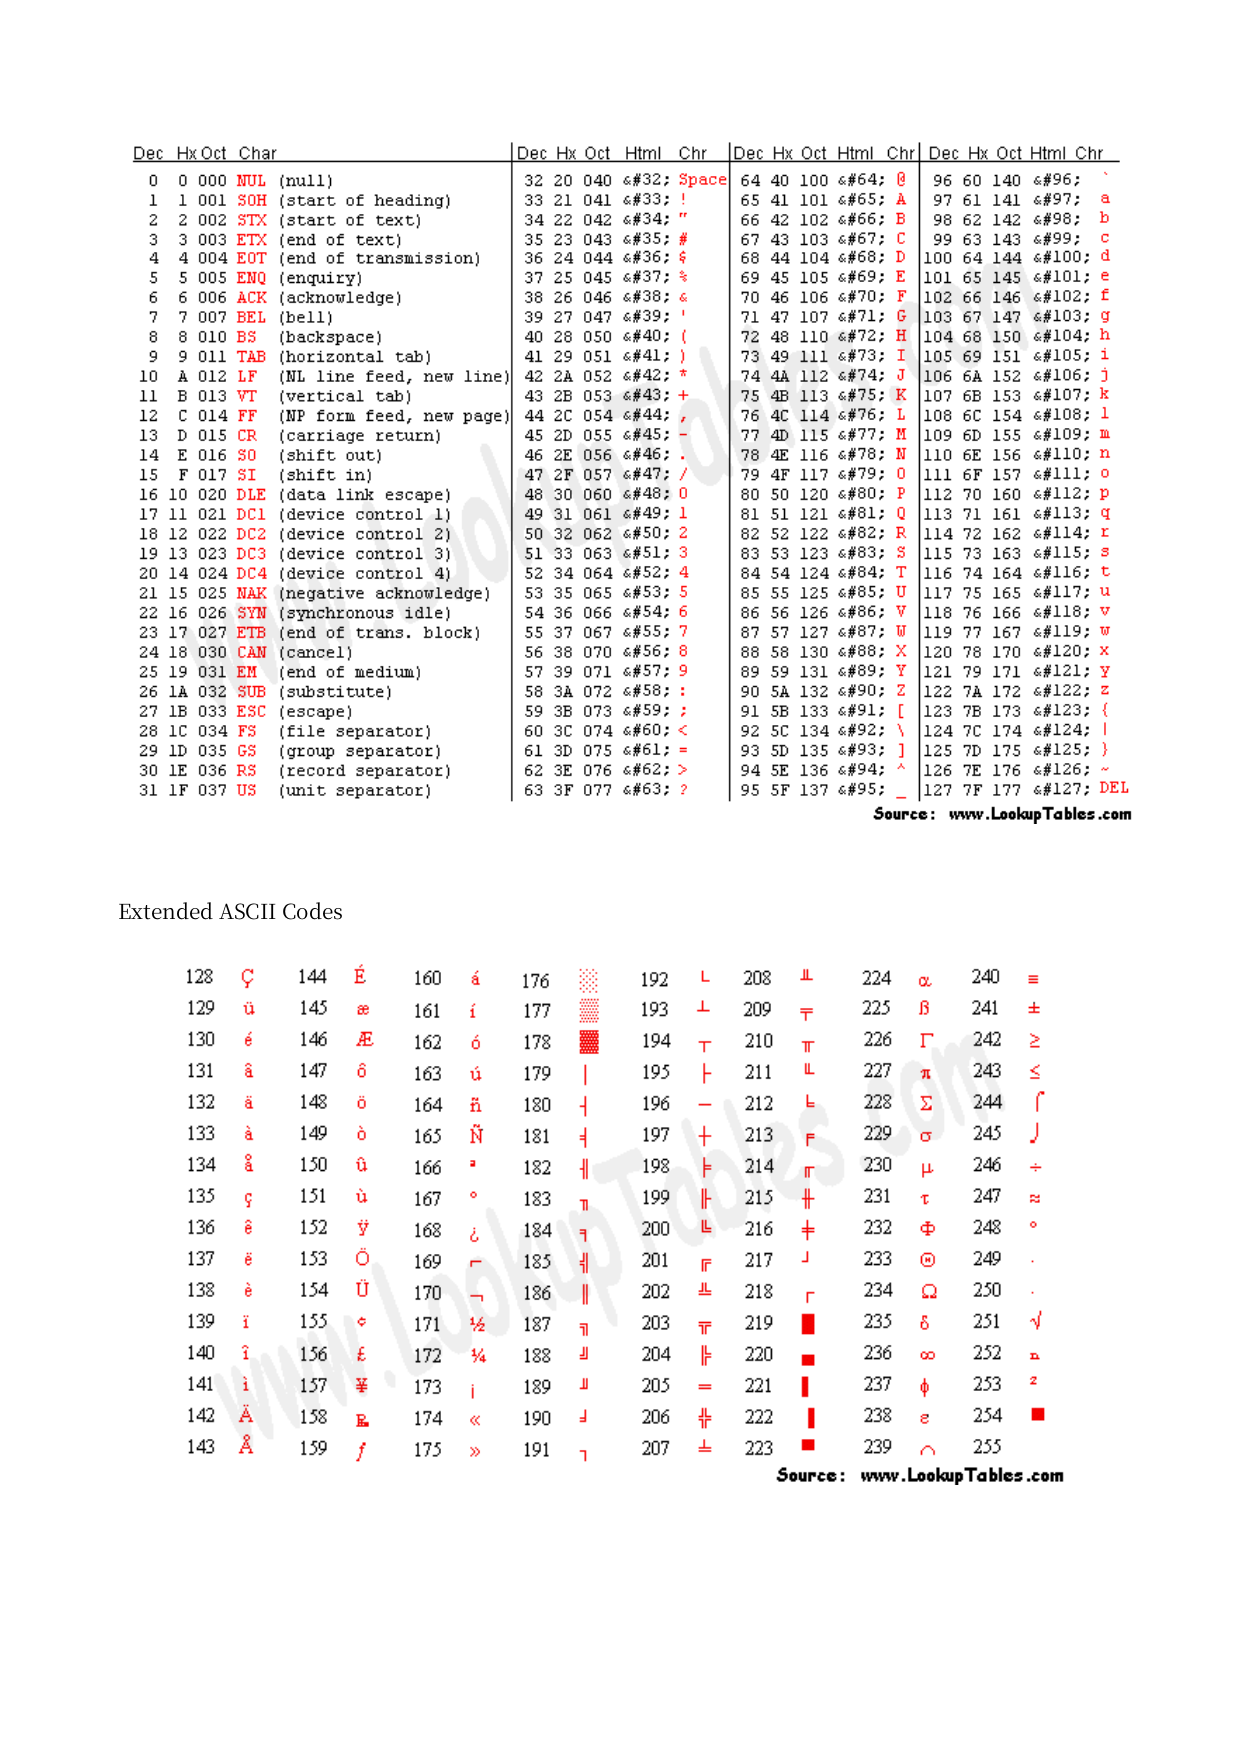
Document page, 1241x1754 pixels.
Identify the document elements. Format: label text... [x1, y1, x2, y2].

picture [129, 138, 1134, 824]
text Extended ASCII Codes [118, 895, 1122, 925]
picture [172, 961, 1068, 1485]
